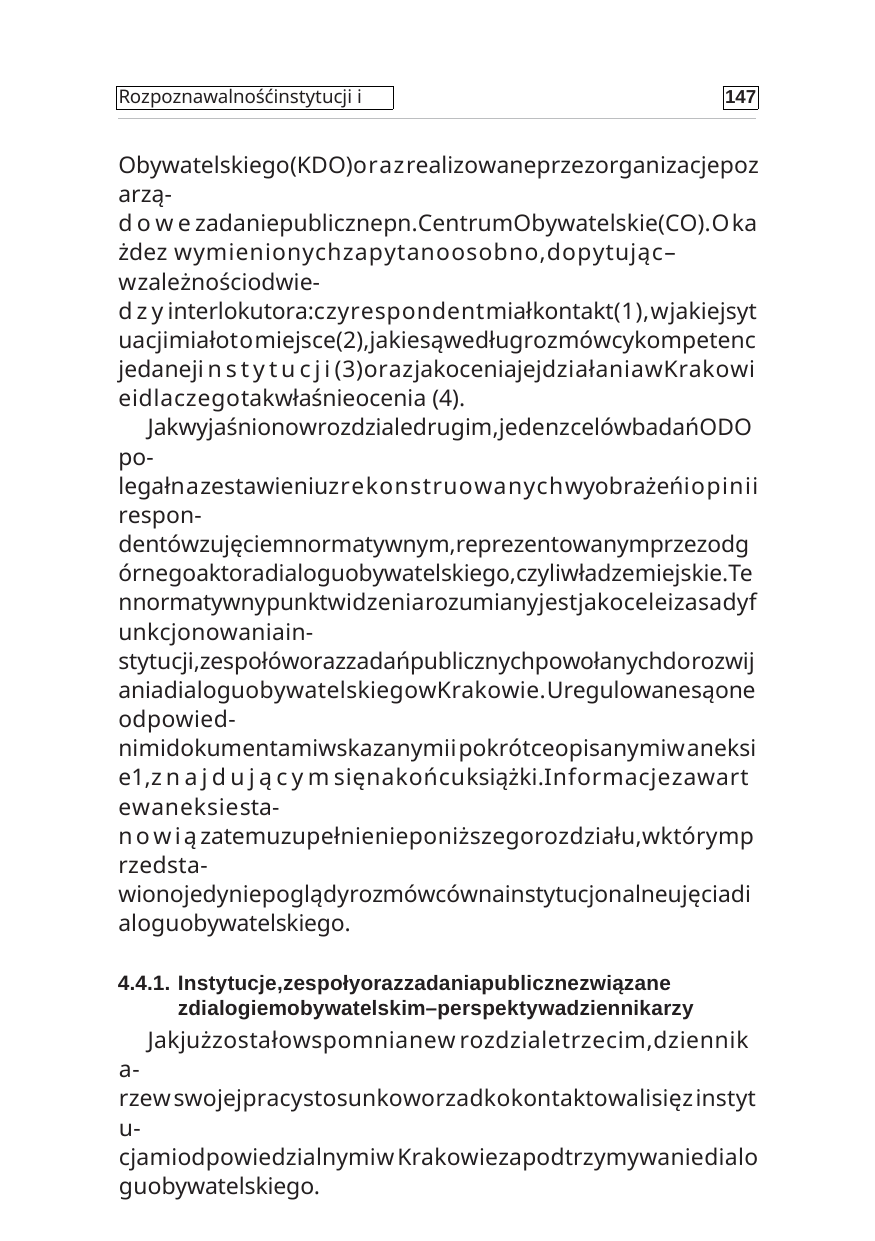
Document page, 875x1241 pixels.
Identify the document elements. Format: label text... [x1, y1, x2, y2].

text zdialogiemobywatelskim–perspektywadziennikarzy [178, 996, 772, 1020]
list Instytucje,zespołyorazzadaniapublicznezwiązane [118, 971, 772, 995]
text Jakwyjaśnionowrozdzialedrugim,jedenzcelówbadańODOpo-legałnazestawieniuzrekonstruowanychwyobrażeńiopiniirespon-dentówzujęciemnormatywnym,reprezentowanymprzezodgórnegoaktoradialoguobywatelskiego,czyliwładzemiejskie.Tennormatywnypunktwidzeniarozumianyjestjakoceleizasadyfunkcjonowaniain-stytucji,zespołóworazzadańpublicznychpowołanychdorozwijaniadialoguobywatelskiegowKrakowie.Uregulowanesąoneodpowied-nimidokumentamiwskazanymiipokrótceopisanymiwaneksie1,znajdującymsięnakońcuksiążki.Informacjezawartewaneksiesta-nowiązatemuzupełnienieponiższegorozdziału,wktórymprzedsta-wionojedyniepoglądyrozmówcównainstytucjonalneujęciadialoguobywatelskiego. [118, 412, 762, 937]
text Jakjużzostałowspomnianewrozdzialetrzecim,dziennika-rzewswojejpracystosunkoworzadkokontaktowalisięzinstytu-cjamiodpowiedzialnymiwKrakowiezapodtrzymywaniedialoguobywatelskiego. [119, 1025, 762, 1200]
text Obywatelskiego(KDO)orazrealizowaneprzezorganizacjepozarzą-dowezadaniepublicznepn.CentrumObywatelskie(CO).Okażdezwymienionychzapytanoosobno,dopytując–wzależnościodwie-dzyinterlokutora:czyrespondentmiałkontakt(1),wjakiejsytuacjimiałotomiejsce(2),jakiesąwedługrozmówcykompetencjedanejinstytucji(3)orazjakoceniajejdziałaniawKrakowieidlaczegotakwłaśnieocenia (4). [118, 150, 762, 412]
